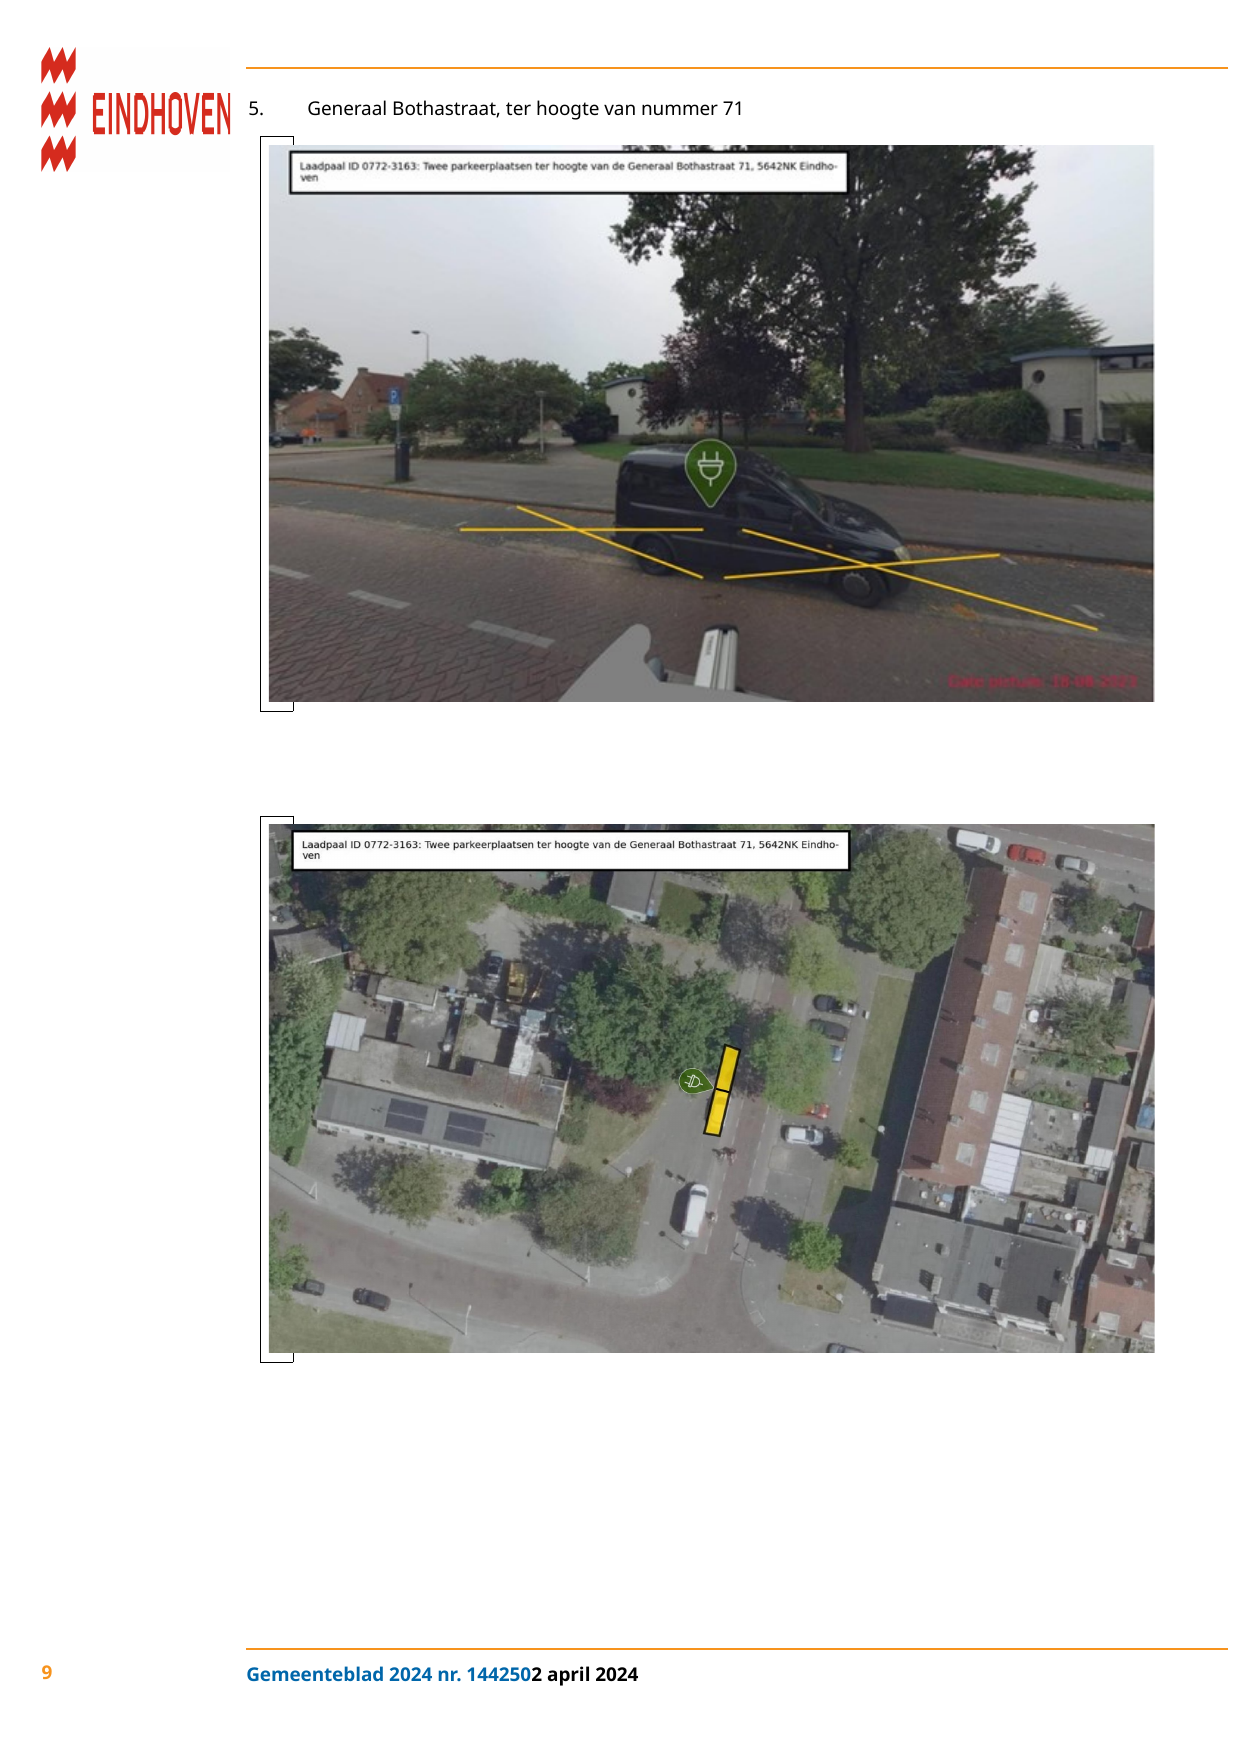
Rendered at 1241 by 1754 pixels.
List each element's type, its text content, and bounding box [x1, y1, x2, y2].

picture [41, 47, 231, 172]
list Generaal Bothastraat, ter hoogte van nummer 71 [248, 95, 1152, 121]
picture [268, 145, 1155, 702]
picture [268, 824, 1155, 1353]
